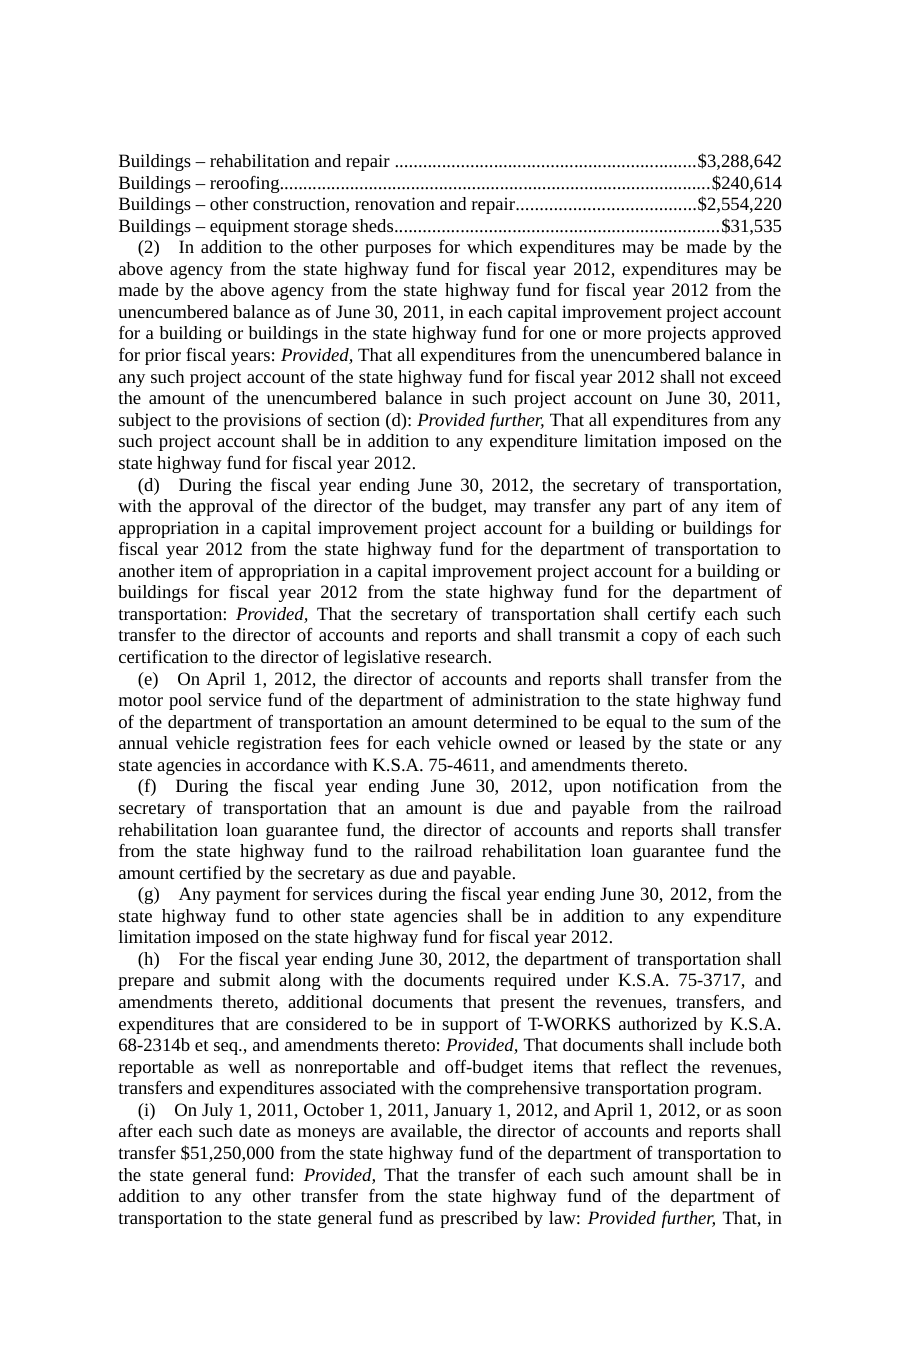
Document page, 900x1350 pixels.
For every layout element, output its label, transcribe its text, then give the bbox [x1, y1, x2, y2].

text Buildings – equipment storage sheds $31,535 [118, 215, 782, 236]
text (h) For the fiscal year ending June 30, 2012, the department of transportation shall prepare and submit along with the documents required under K.S.A. 75-3717, and amendments thereto, additional documents that present the revenues, transfers, and expenditures that are considered to be in support of T-WORKS authorized by K.S.A. 68-2314b et seq., and amendments thereto: Provided, That documents shall include both reportable as well as nonreportable and off-budget items that reflect the revenues, transfers and expenditures associated with the comprehensive transportation program. [118, 948, 782, 1099]
text (d) During the fiscal year ending June 30, 2012, the secretary of transportation, with the approval of the director of the budget, may transfer any part of any item of appropriation in a capital improvement project account for a building or buildings for fiscal year 2012 from the state highway fund for the department of transportation to another item of appropriation in a capital improvement project account for a building or buildings for fiscal year 2012 from the state highway fund for the department of transportation: Provided, That the secretary of transportation shall certify each such transfer to the director of accounts and reports and shall transmit a copy of each such certification to the director of legislative research. [118, 473, 782, 667]
text (g) Any payment for services during the fiscal year ending June 30, 2012, from the state highway fund to other state agencies shall be in addition to any expenditure limitation imposed on the state highway fund for fiscal year 2012. [118, 883, 782, 948]
text (f) During the fiscal year ending June 30, 2012, upon notification from the secretary of transportation that an amount is due and payable from the railroad rehabilitation loan guarantee fund, the director of accounts and reports shall transfer from the state highway fund to the railroad rehabilitation loan guarantee fund the amount certified by the secretary as due and payable. [118, 775, 782, 883]
text Buildings – reroofing $240,614 [118, 172, 782, 193]
text (i) On July 1, 2011, October 1, 2011, January 1, 2012, and April 1, 2012, or as soon after each such date as moneys are available, the director of accounts and reports shall transfer $51,250,000 from the state highway fund of the department of transportation to the state general fund: Provided, That the transfer of each such amount shall be in addition to any other transfer from the state highway fund of the department of transportation to the state general fund as prescribed by law: Provided further, That, in [118, 1099, 782, 1228]
text Buildings – other construction, renovation and repair $2,554,220 [118, 193, 782, 215]
text (2) In addition to the other purposes for which expenditures may be made by the above agency from the state highway fund for fiscal year 2012, expenditures may be made by the above agency from the state highway fund for fiscal year 2012 from the unencumbered balance as of June 30, 2011, in each capital improvement project account for a building or buildings in the state highway fund for one or more projects approved for prior fiscal years: Provided, That all expenditures from the unencumbered balance in any such project account of the state highway fund for fiscal year 2012 shall not exceed the amount of the unencumbered balance in such project account on June 30, 2011, subject to the provisions of section (d): Provided further, That all expenditures from any such project account shall be in addition to any expenditure limitation imposed on the state highway fund for fiscal year 2012. [118, 236, 782, 473]
text Buildings – rehabilitation and repair $3,288,642 [118, 150, 782, 172]
text (e) On April 1, 2012, the director of accounts and reports shall transfer from the motor pool service fund of the department of administration to the state highway fund of the department of transportation an amount determined to be equal to the sum of the annual vehicle registration fees for each vehicle owned or leased by the state or any state agencies in accordance with K.S.A. 75-4611, and amendments thereto. [118, 667, 782, 775]
